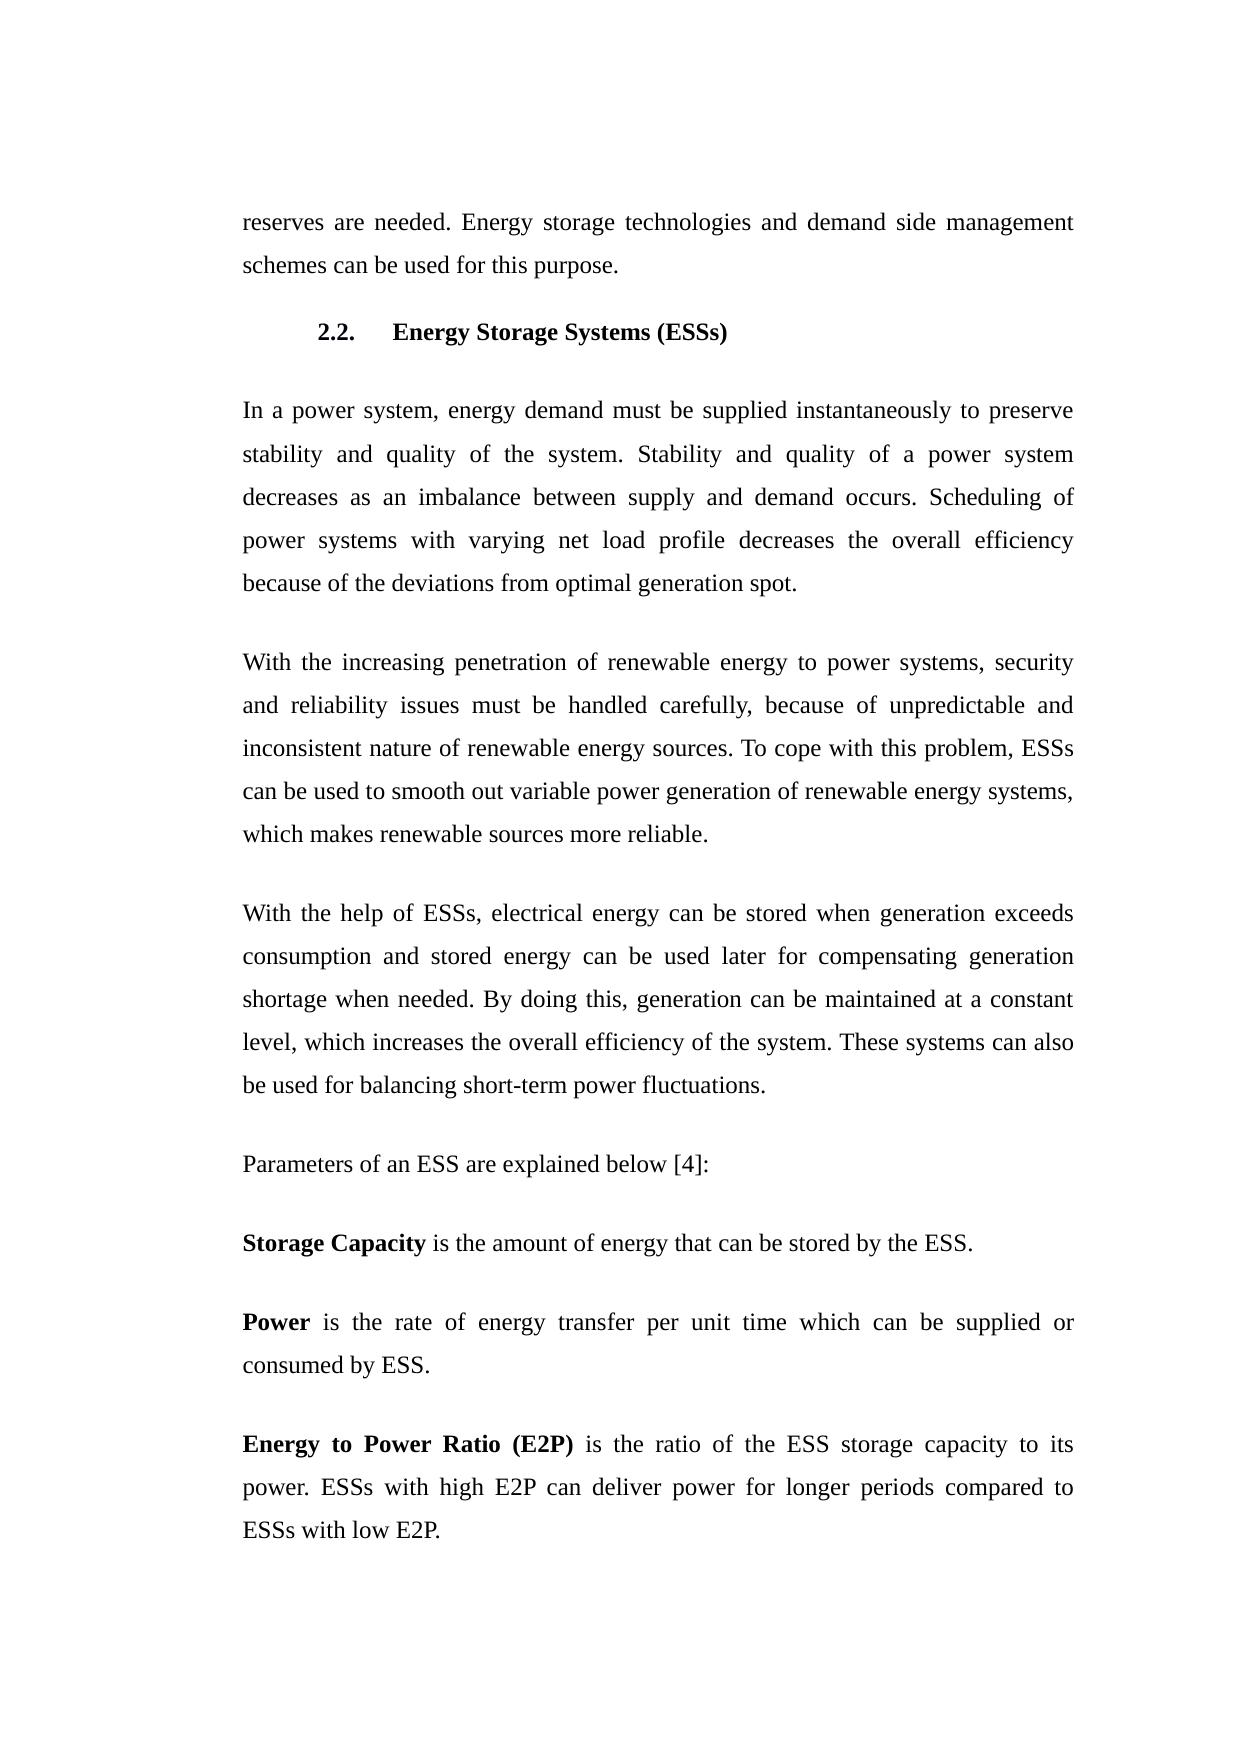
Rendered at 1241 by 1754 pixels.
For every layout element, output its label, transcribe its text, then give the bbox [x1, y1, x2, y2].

text reserves are needed. Energy storage technologies and demand side management schemes can be used for this purpose. [242, 207, 1075, 279]
text Parameters of an ESS are explained below [4]⁠: [242, 1149, 1075, 1178]
text In a power system, energy demand must be supplied instantaneously to preserve stability and quality of the system. Stability and quality of a power system decreases as an imbalance between supply and demand occurs. Scheduling of power systems with varying net load profile decreases the overall efficiency because of the deviations from optimal generation spot. [242, 396, 1075, 597]
text Energy to Power Ratio (E2P) is the ratio of the ESS storage capacity to its power. ESSs with high E2P can deliver power for longer periods compared to ESSs with low E2P. [242, 1429, 1075, 1544]
list Energy Storage Systems (ESSs) [317, 317, 1075, 346]
text Power is the rate of energy transfer per unit time which can be supplied or consumed by ESS. [242, 1307, 1075, 1379]
text Storage Capacity is the amount of energy that can be stored by the ESS. [242, 1228, 1075, 1257]
text With the help of ESSs, electrical energy can be stored when generation exceeds consumption and stored energy can be used later for compensating generation shortage when needed. By doing this, generation can be maintained at a constant level, which increases the overall efficiency of the system. These systems can also be used for balancing short-term power fluctuations. [242, 898, 1075, 1099]
text With the increasing penetration of renewable energy to power systems, security and reliability issues must be handled carefully, because of unpredictable and inconsistent nature of renewable energy sources. To cope with this problem, ESSs can be used to smooth out variable power generation of renewable energy systems, which makes renewable sources more reliable. [242, 647, 1075, 848]
